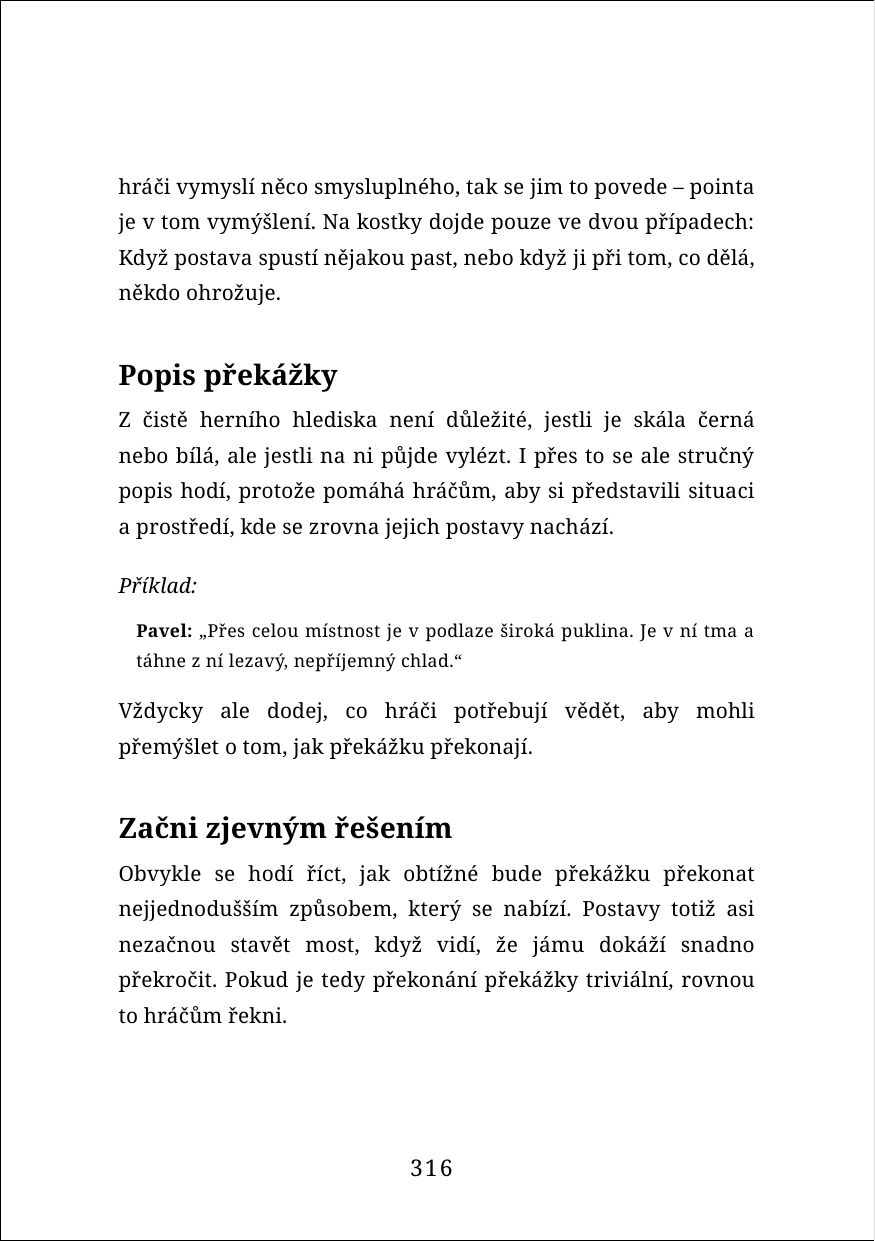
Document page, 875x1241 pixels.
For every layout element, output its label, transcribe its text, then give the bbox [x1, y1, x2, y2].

text Z čistě herního hlediska není důležité, jestli je skála černá nebo bílá, ale jestli na ni půjde vylézt. I přes to se ale stručný popis hodí, protože pomáhá hráčům, aby si představili situaci a prostředí, kde se zrovna jejich postavy nachází. [118, 405, 756, 540]
subtitle Začni zjevným řešením [118, 809, 756, 847]
text Obvykle se hodí říct, jak obtížné bude překážku překonat nejjednodušším způsobem, který se nabízí. Postavy totiž asi nezačnou stavět most, když vidí, že jámu dokáží snadno překročit. Pokud je tedy překonání překážky triviální, rovnou to hráčům řekni. [118, 859, 756, 1029]
text Pavel: „Přes celou místnost je v podlaze široká puklina. Je v ní tma a táhne z ní lezavý, nepříjemný chlad.“ [136, 618, 756, 673]
text Vždycky ale dodej, co hráči potřebují vědět, aby mohli přemýšlet o tom, jak překážku překonají. [118, 696, 756, 760]
text Příklad: [118, 571, 756, 599]
subtitle Popis překážky [118, 355, 756, 393]
text hráči vymyslí něco smysluplného, tak se jim to povede – pointa je v tom vymýšlení. Na kostky dojde pouze ve dvou případech: Když postava spustí nějakou past, nebo když ji při tom, co dělá, někdo ohrožuje. [118, 172, 756, 307]
